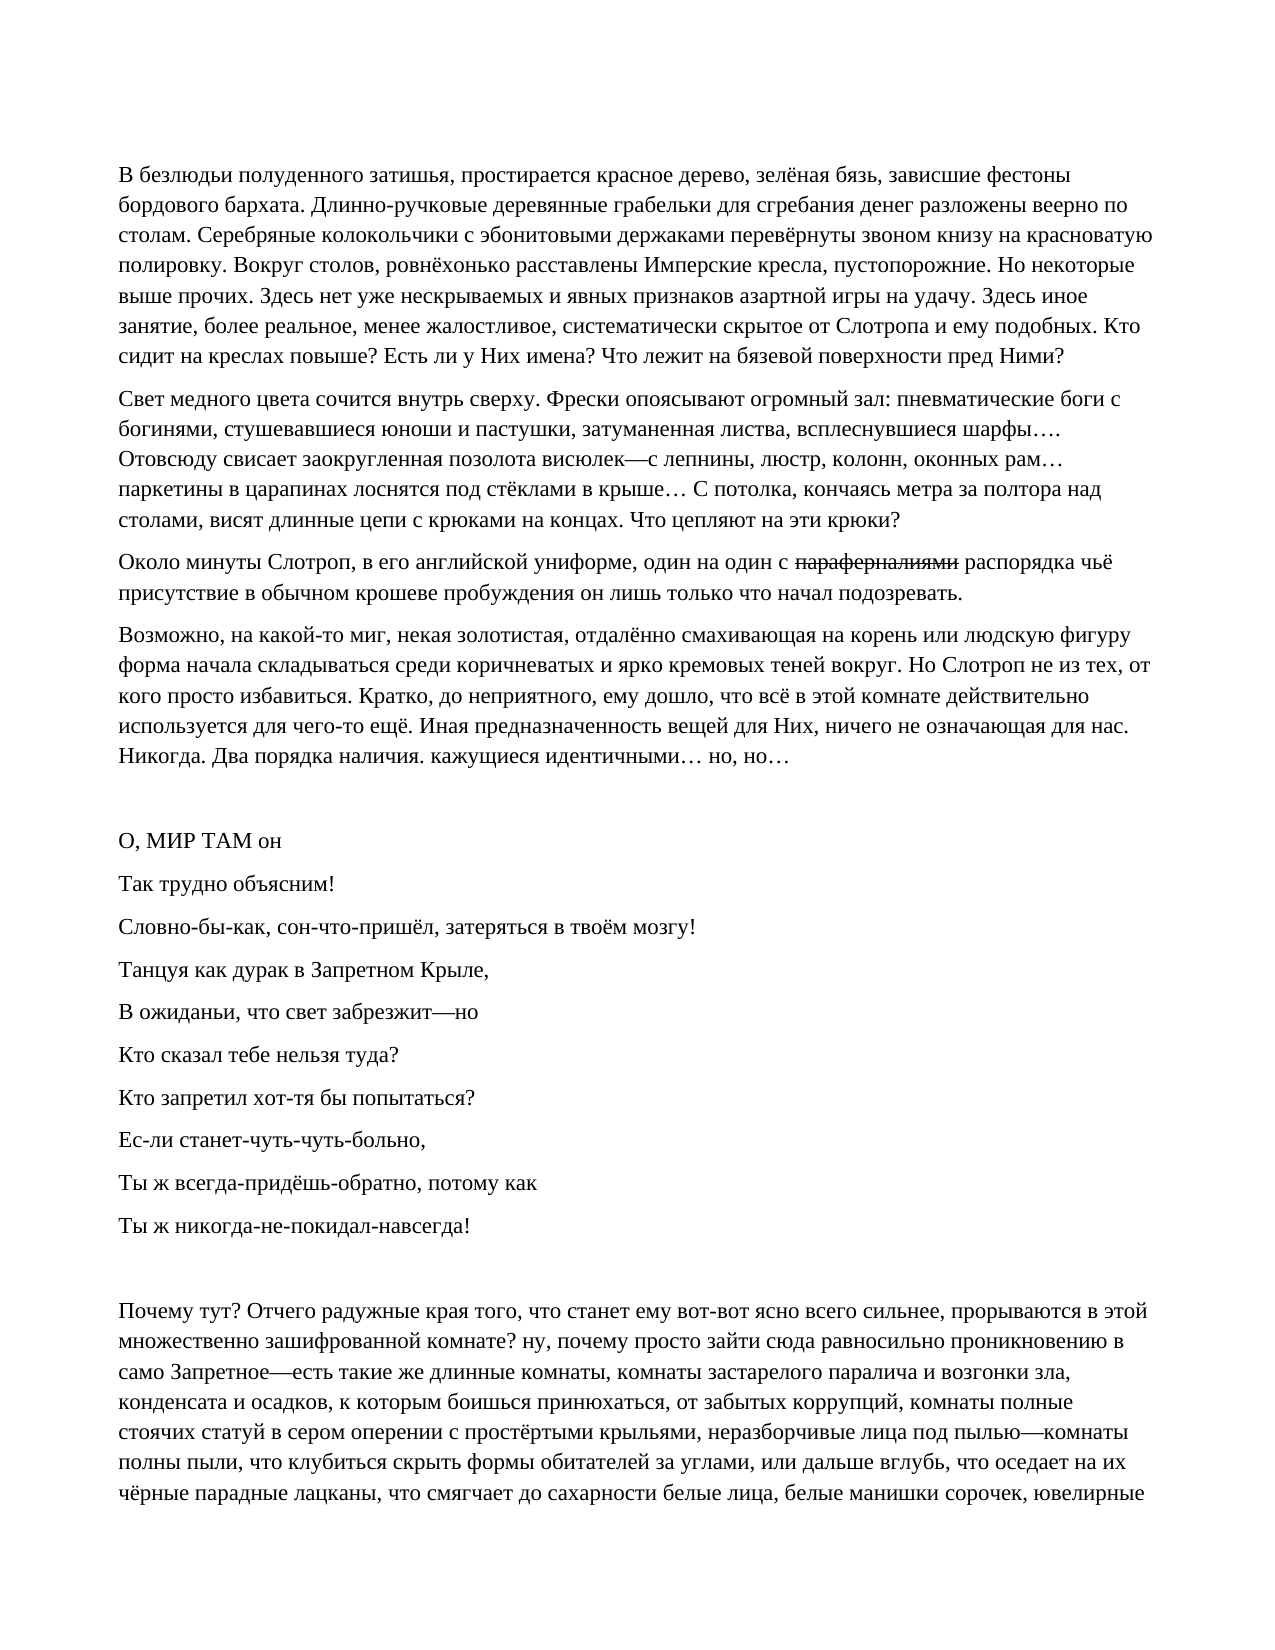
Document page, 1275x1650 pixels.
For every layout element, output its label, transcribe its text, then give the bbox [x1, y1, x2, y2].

text Свет медного цвета сочится внутрь сверху. Фрески опоясывают огромный зал: пневматические боги с богинями, стушевавшиеся юноши и пастушки, затуманенная листва, всплеснувшиеся шарфы…. Отовсюду свисает заокругленная позолота висюлек—с лепнины, люстр, колонн, оконных рам… паркетины в царапинах лоснятся под стёклами в крыше… С потолка, кончаясь метра за полтора над столами, висят длинные цепи с крюками на концах. Что цепляют на эти крюки? [118, 385, 1157, 532]
text Кто запретил хот-тя бы попытаться? [118, 1084, 1157, 1110]
text Ес-ли станет-чуть-чуть-больно, [118, 1126, 1157, 1153]
text Танцуя как дурак в Запретном Крыле, [118, 956, 1157, 982]
text О, МИР ТАМ он [118, 827, 1157, 854]
text Ты ж никогда-не-покидал-навсегда! [118, 1212, 1157, 1238]
text Почему тут? Отчего радужные края того, что станет ему вот-вот ясно всего сильнее, прорываются в этой множественно зашифрованной комнате? ну, почему просто зайти сюда равносильно проникновению в само Запретное—есть такие же длинные комнаты, комнаты застарелого паралича и возгонки зла, конденсата и осадков, к которым боишься принюхаться, от забытых коррупций, комнаты полные стоячих статуй в сером оперении с простёртыми крыльями, неразборчивые лица под пылью—комнаты полны пыли, что клубиться скрыть формы обитателей за углами, или дальше вглубь, что оседает на их чёрные парадные лацканы, что смягчает до сахарности белые лица, белые манишки сорочек, ювелирные [118, 1297, 1157, 1505]
text Около минуты Слотроп, в его английской униформе, один на один с параферналиями распорядка чьё присутствие в обычном крошеве пробуждения он лишь только что начал подозревать. [118, 548, 1157, 605]
text Словно-бы-как, сон-что-пришёл, затеряться в твоём мозгу! [118, 913, 1157, 939]
text Ты ж всегда-придёшь-обратно, потому как [118, 1169, 1157, 1196]
text Возможно, на какой-то миг, некая золотистая, отдалённо смахивающая на корень или людскую фигуру форма начала складываться среди коричневатых и ярко кремовых теней вокруг. Но Слотроп не из тех, от кого просто избавиться. Кратко, до неприятного, ему дошло, что всё в этой комнате действительно используется для чего-то ещё. Иная предназначенность вещей для Них, ничего не означающая для нас. Никогда. Два порядка наличия. кажущиеся идентичными… но, но… [118, 621, 1157, 768]
text Так трудно объясним! [118, 870, 1157, 897]
text В ожиданьи, что свет забрезжит—но [118, 998, 1157, 1025]
text Кто сказал тебе нельзя туда? [118, 1041, 1157, 1067]
text В безлюдьи полуденного затишья, простирается красное дерево, зелёная бязь, зависшие фестоны бордового бархата. Длинно-ручковые деревянные грабельки для сгребания денег разложены веерно по столам. Серебряные колокольчики с эбонитовыми держаками перевёрнуты звоном книзу на красноватую полировку. Вокруг столов, ровнёхонько расставлены Имперские кресла, пустопорожние. Но некоторые выше прочих. Здесь нет уже нескрываемых и явных признаков азартной игры на удачу. Здесь иное занятие, более реальное, менее жалостливое, систематически скрытое от Слотропа и ему подобных. Кто сидит на креслах повыше? Есть ли у Них имена? Что лежит на бязевой поверхности пред Ними? [118, 161, 1157, 368]
